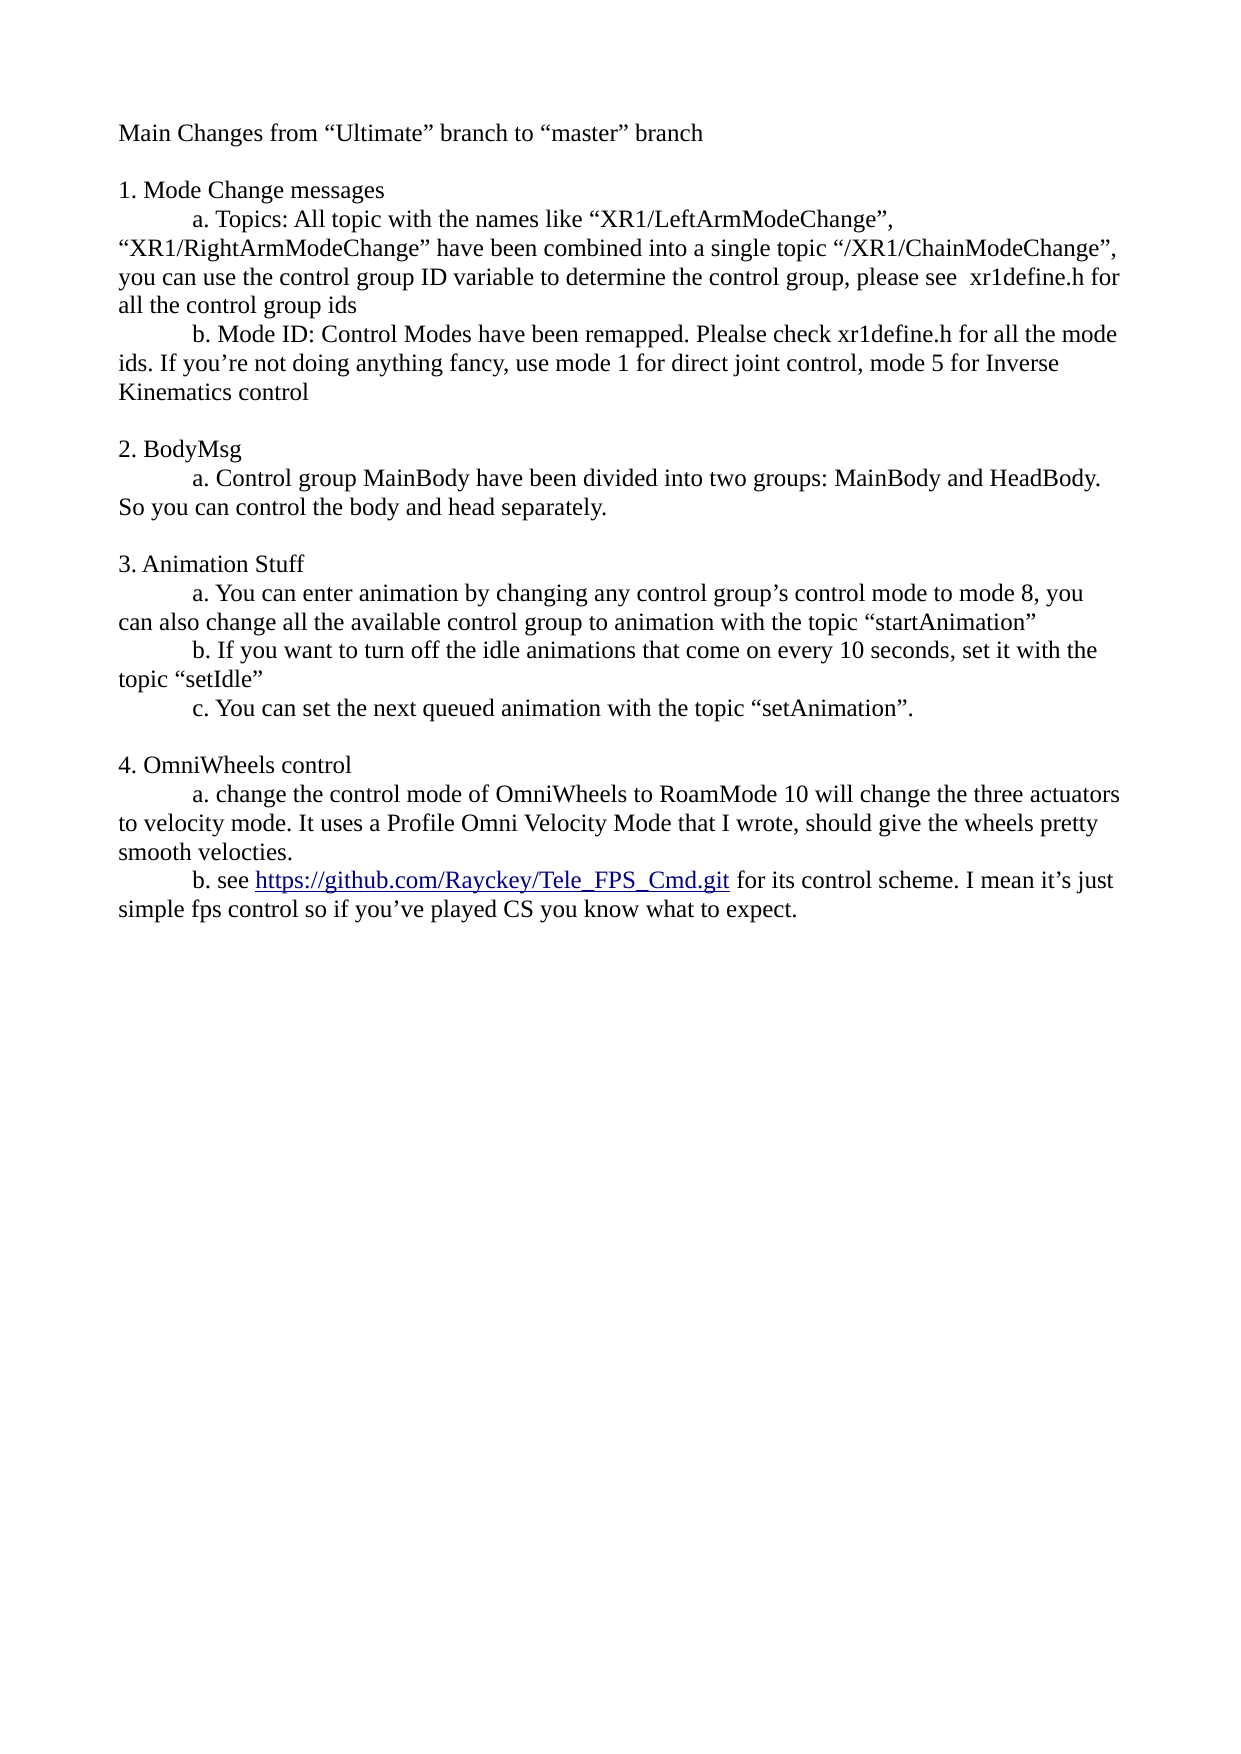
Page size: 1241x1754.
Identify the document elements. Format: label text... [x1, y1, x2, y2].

text b. If you want to turn off the idle animations that come on every 10 seconds, set it with the topic “setIdle” [118, 636, 1122, 693]
text a. Topics: All topic with the names like “XR1/LeftArmModeChange”, “XR1/RightArmModeChange” have been combined into a single topic “/XR1/ChainModeChange”, you can use the control group ID variable to determine the control group, please see xr1define.h for all the control group ids [118, 204, 1122, 319]
text b. see https://github.com/Rayckey/Tele_FPS_Cmd.git for its control scheme. I mean it’s just simple fps control so if you’ve played CS you know what to expect. [118, 866, 1122, 923]
text c. You can set the next queued animation with the topic “setAnimation”. [118, 693, 1122, 722]
text a. You can enter animation by changing any control group’s control mode to mode 8, you can also change all the available control group to animation with the topic “startAnimation” [118, 578, 1122, 636]
text 2. BodyMsg [118, 434, 1122, 463]
text 3. Animation Stuff [118, 549, 1122, 578]
text 4. OmniWheels control [118, 751, 1122, 779]
text b. Mode ID: Control Modes have been remapped. Plealse check xr1define.h for all the mode ids. If you’re not doing anything fancy, use mode 1 for direct joint control, mode 5 for Inverse Kinematics control [118, 319, 1122, 406]
text 1. Mode Change messages [118, 176, 1122, 204]
text Main Changes from “Ultimate” branch to “master” branch [118, 118, 1122, 147]
text a. change the control mode of OmniWheels to RoamMode 10 will change the three actuators to velocity mode. It uses a Profile Omni Velocity Mode that I wrote, should give the wheels pretty smooth velocties. [118, 779, 1122, 866]
text a. Control group MainBody have been divided into two groups: MainBody and HeadBody. So you can control the body and head separately. [118, 463, 1122, 521]
